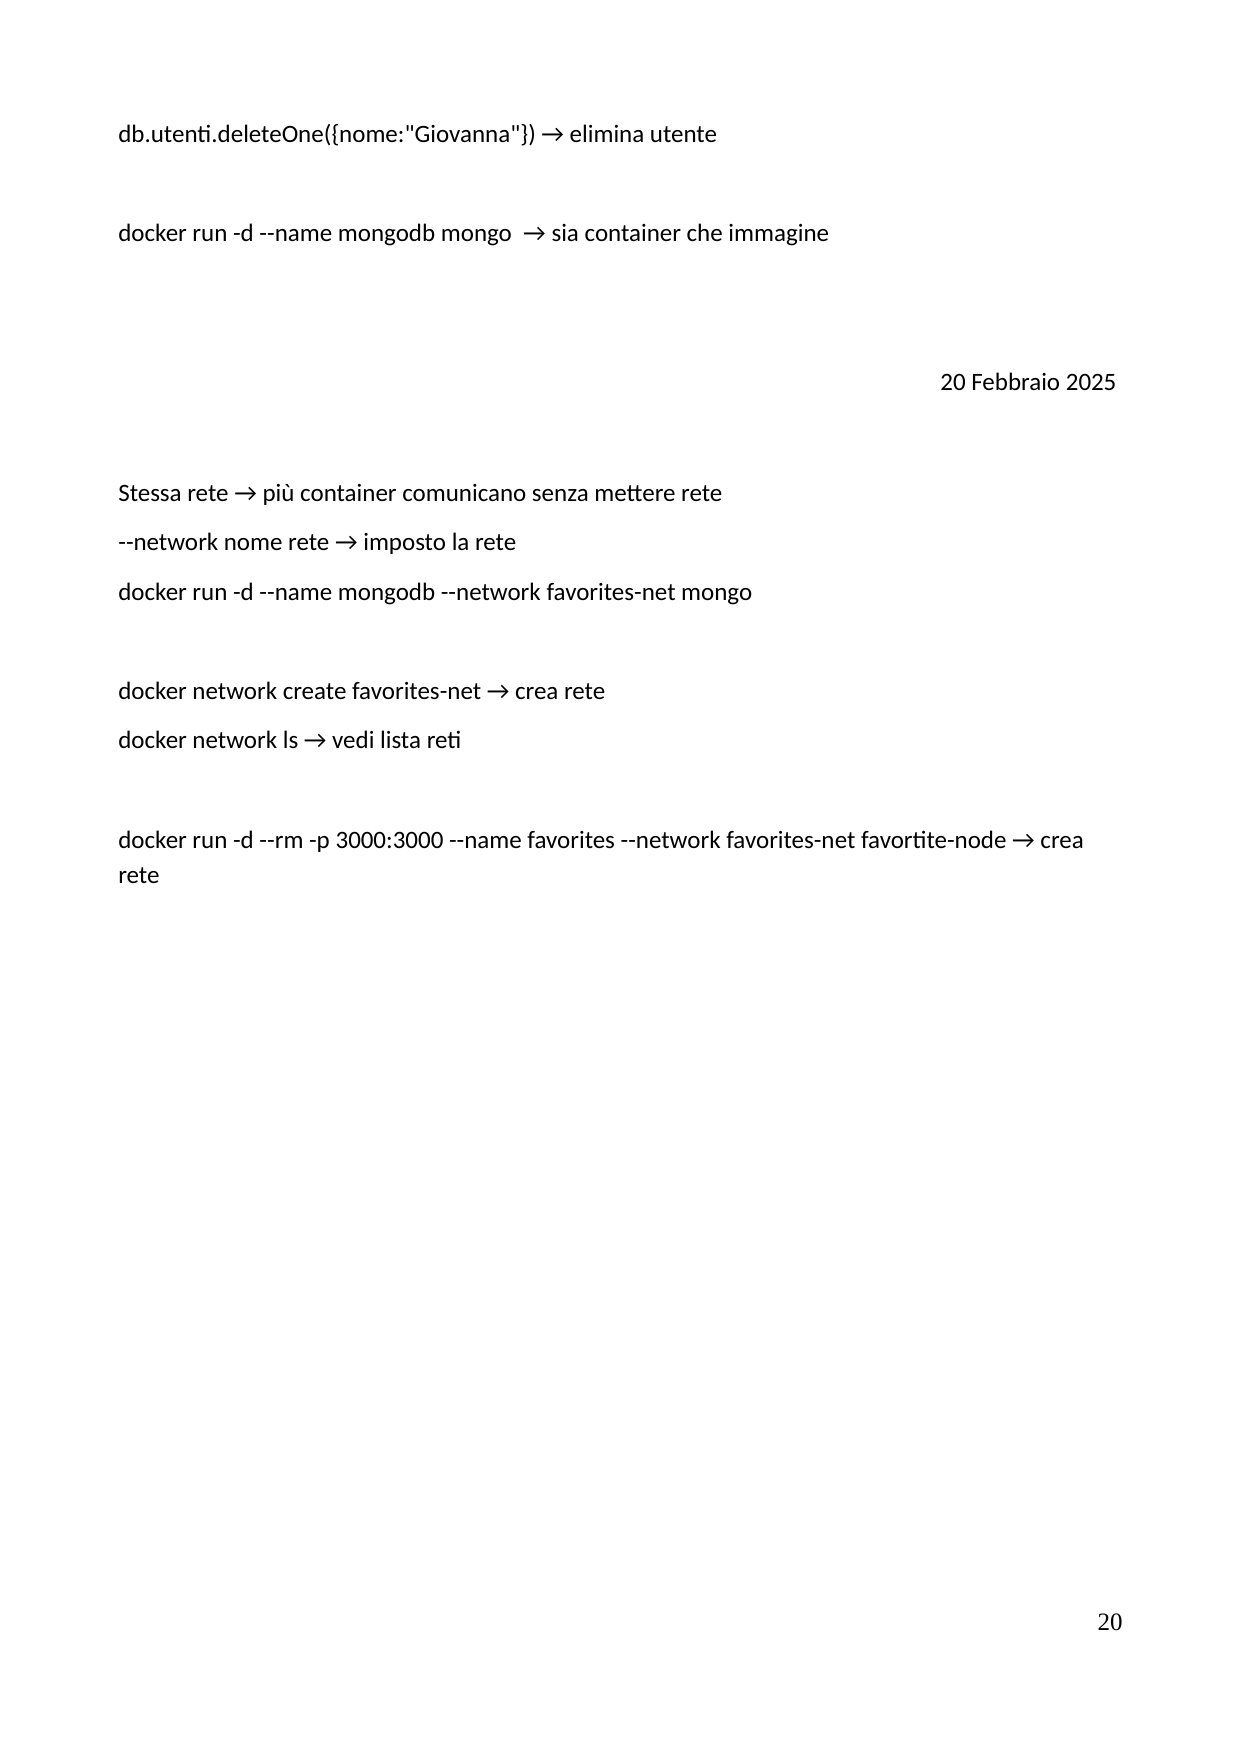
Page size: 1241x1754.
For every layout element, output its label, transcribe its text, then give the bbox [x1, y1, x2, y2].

text Stessa rete → più container comunicano senza mettere rete [118, 477, 1122, 507]
text docker run -d --name mongodb --network favorites-net mongo [118, 576, 1122, 606]
text db.utenti.deleteOne({nome:"Giovanna"}) → elimina utente [118, 118, 1122, 149]
text 20 Febbraio 2025 [118, 366, 1122, 397]
text docker network create favorites-net → crea rete [118, 675, 1122, 706]
text docker network ls → vedi lista reti [118, 724, 1122, 755]
text docker run -d --rm -p 3000:3000 --name favorites --network favorites-net favortite-node → crea rete [118, 824, 1122, 889]
text --network nome rete → imposto la rete [118, 526, 1122, 557]
text docker run -d --name mongodb mongo → sia container che immagine [118, 217, 1122, 248]
